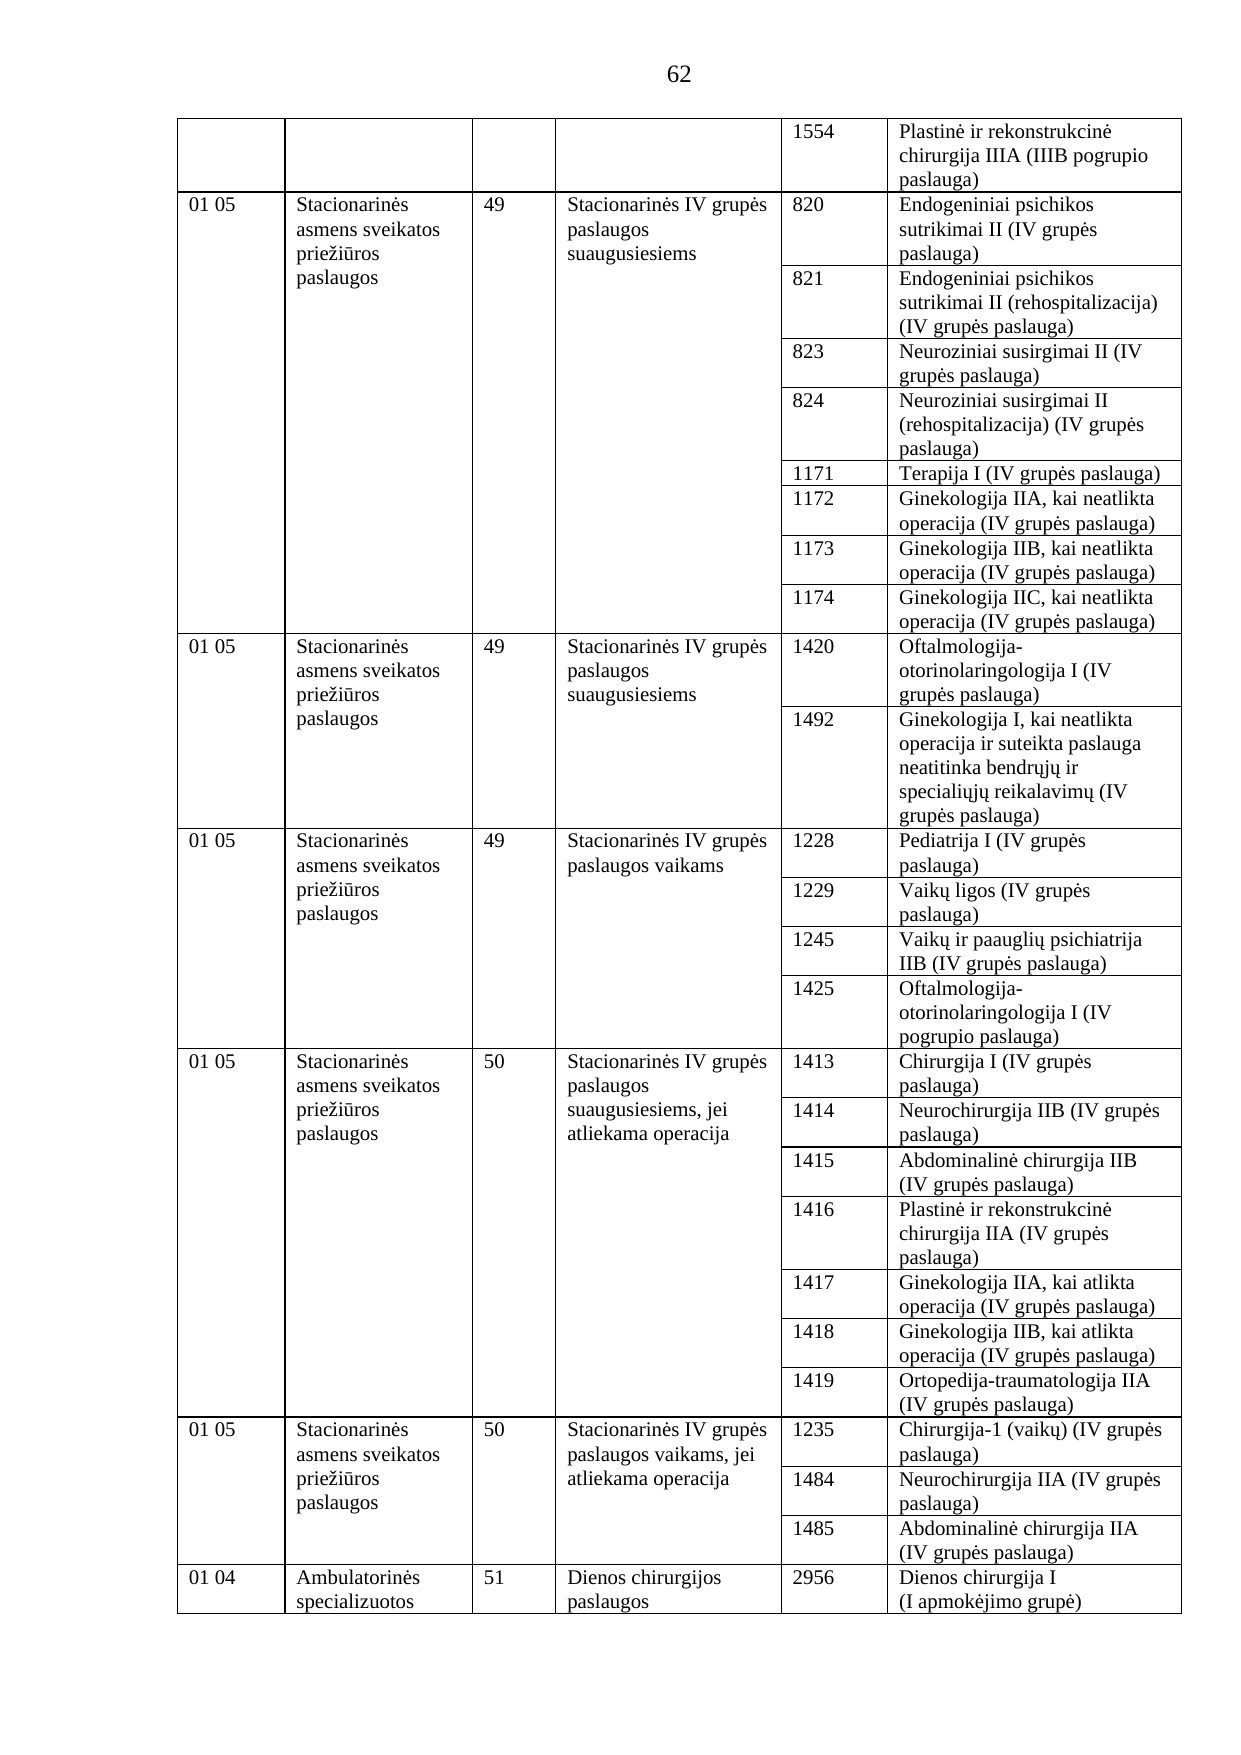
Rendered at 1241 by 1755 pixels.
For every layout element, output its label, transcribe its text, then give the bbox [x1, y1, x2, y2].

table_cell 1174 [782, 585, 887, 633]
table_cell 51 [473, 1565, 555, 1613]
table_cell 49 [473, 829, 555, 1048]
table_cell 820 [782, 193, 887, 264]
table_cell Stacionarinės asmens sveikatos priežiūros paslaugos [286, 829, 472, 1048]
table_cell 1419 [782, 1368, 887, 1416]
table_cell Stacionarinės IV grupės paslaugos suaugusiesiems, jei atliekama operacija [556, 1049, 781, 1416]
table_cell 1172 [782, 486, 887, 534]
table_cell [556, 119, 781, 191]
table_cell [286, 119, 472, 191]
table_cell Dienos chirurgija I (I apmokėjimo grupė) [888, 1565, 1181, 1613]
table_cell Ginekologija IIB, kai neatlikta operacija (IV grupės paslauga) [888, 536, 1181, 584]
table_cell 1554 [782, 119, 887, 191]
table_cell 821 [782, 266, 887, 338]
table_cell 1228 [782, 829, 887, 877]
table_cell 1492 [782, 707, 887, 827]
table_cell 01 05 [178, 193, 284, 633]
table_cell Ambulatorinės specializuotos [286, 1565, 472, 1613]
table_cell 1414 [782, 1098, 887, 1146]
table_cell 1484 [782, 1467, 887, 1515]
table_cell Stacionarinės IV grupės paslaugos vaikams, jei atliekama operacija [556, 1418, 781, 1564]
table_cell 50 [473, 1049, 555, 1416]
table_cell Ginekologija IIA, kai neatlikta operacija (IV grupės paslauga) [888, 486, 1181, 534]
table_cell Neuroziniai susirgimai II (rehospitalizacija) (IV grupės paslauga) [888, 388, 1181, 460]
table_cell [178, 119, 284, 191]
table_cell Ortopedija-traumatologija IIA (IV grupės paslauga) [888, 1368, 1181, 1416]
table_cell Endogeniniai psichikos sutrikimai II (IV grupės paslauga) [888, 193, 1181, 264]
table_cell Vaikų ligos (IV grupės paslauga) [888, 878, 1181, 926]
table_cell 1416 [782, 1197, 887, 1269]
table_cell 49 [473, 634, 555, 827]
table_cell 823 [782, 339, 887, 387]
table_cell Stacionarinės IV grupės paslaugos vaikams [556, 829, 781, 1048]
table_cell Endogeniniai psichikos sutrikimai II (rehospitalizacija) (IV grupės paslauga) [888, 266, 1181, 338]
table_cell Plastinė ir rekonstrukcinė chirurgija IIA (IV grupės paslauga) [888, 1197, 1181, 1269]
table_cell Oftalmologija-otorinolaringologija I (IV pogrupio paslauga) [888, 976, 1181, 1048]
table_cell Plastinė ir rekonstrukcinė chirurgija IIIA (IIIB pogrupio paslauga) [888, 119, 1181, 191]
table_cell Ginekologija I, kai neatlikta operacija ir suteikta paslauga neatitinka bendrųjų ir specialiųjų reikalavimų (IV grupės paslauga) [888, 707, 1181, 827]
table_cell 01 04 [178, 1565, 284, 1613]
table_cell Dienos chirurgijos paslaugos [556, 1565, 781, 1613]
table_cell Stacionarinės IV grupės paslaugos suaugusiesiems [556, 193, 781, 633]
table_cell [473, 119, 555, 191]
table_cell 01 05 [178, 1418, 284, 1564]
table_cell 01 05 [178, 829, 284, 1048]
table_cell 1171 [782, 461, 887, 485]
table_cell Neuroziniai susirgimai II (IV grupės paslauga) [888, 339, 1181, 387]
table_cell 1420 [782, 634, 887, 706]
table_cell Ginekologija IIA, kai atlikta operacija (IV grupės paslauga) [888, 1270, 1181, 1318]
table_cell Stacionarinės asmens sveikatos priežiūros paslaugos [286, 634, 472, 827]
table_cell Neurochirurgija IIA (IV grupės paslauga) [888, 1467, 1181, 1515]
table_cell 1245 [782, 927, 887, 975]
table_cell 2956 [782, 1565, 887, 1613]
table_cell Vaikų ir paauglių psichiatrija IIB (IV grupės paslauga) [888, 927, 1181, 975]
table_cell 1229 [782, 878, 887, 926]
table_cell 1413 [782, 1049, 887, 1097]
table_cell Oftalmologija-otorinolaringologija I (IV grupės paslauga) [888, 634, 1181, 706]
table_cell 50 [473, 1418, 555, 1564]
table_cell Ginekologija IIC, kai neatlikta operacija (IV grupės paslauga) [888, 585, 1181, 633]
table_cell 01 05 [178, 634, 284, 827]
table_cell Pediatrija I (IV grupės paslauga) [888, 829, 1181, 877]
table_cell Terapija I (IV grupės paslauga) [888, 461, 1181, 485]
table_cell 01 05 [178, 1049, 284, 1416]
table_cell Ginekologija IIB, kai atlikta operacija (IV grupės paslauga) [888, 1319, 1181, 1367]
table_cell 1425 [782, 976, 887, 1048]
table_cell 1235 [782, 1418, 887, 1466]
table_cell Stacionarinės asmens sveikatos priežiūros paslaugos [286, 1049, 472, 1416]
table_cell Stacionarinės asmens sveikatos priežiūros paslaugos [286, 193, 472, 633]
table_cell 49 [473, 193, 555, 633]
table_cell 1415 [782, 1148, 887, 1196]
table_cell 1173 [782, 536, 887, 584]
table_cell 1418 [782, 1319, 887, 1367]
table_cell Chirurgija-1 (vaikų) (IV grupės paslauga) [888, 1418, 1181, 1466]
table_cell 824 [782, 388, 887, 460]
table_cell Abdominalinė chirurgija IIA (IV grupės paslauga) [888, 1516, 1181, 1564]
table_cell Stacionarinės IV grupės paslaugos suaugusiesiems [556, 634, 781, 827]
table_cell Neurochirurgija IIB (IV grupės paslauga) [888, 1098, 1181, 1146]
table_cell Chirurgija I (IV grupės paslauga) [888, 1049, 1181, 1097]
table_cell 1485 [782, 1516, 887, 1564]
table_cell Abdominalinė chirurgija IIB (IV grupės paslauga) [888, 1148, 1181, 1196]
table_cell Stacionarinės asmens sveikatos priežiūros paslaugos [286, 1418, 472, 1564]
table_cell 1417 [782, 1270, 887, 1318]
